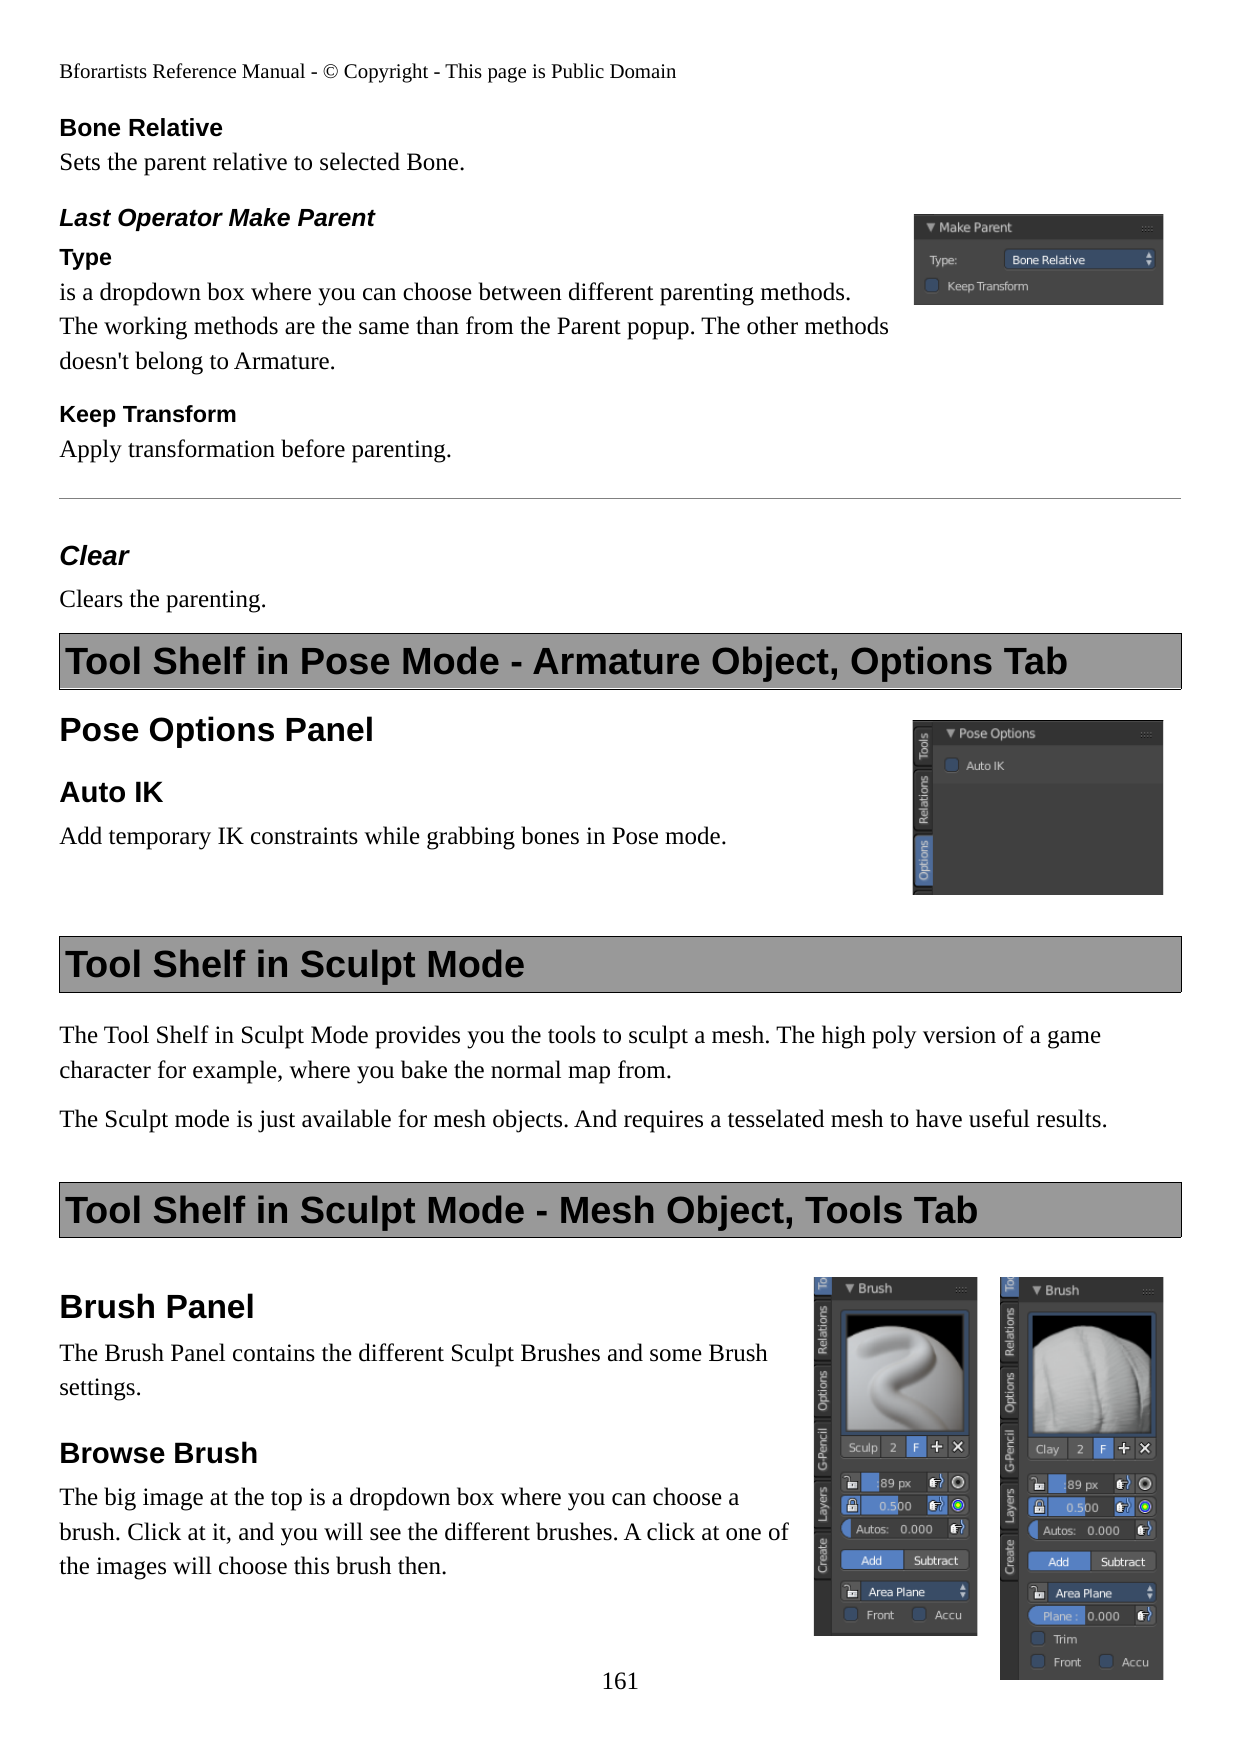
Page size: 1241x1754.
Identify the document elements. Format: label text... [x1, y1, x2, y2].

subtitle Pose Options Panel [59, 709, 1181, 748]
text Add temporary IK constraints while grabbing bones in Pose mode. [59, 821, 912, 850]
table_header Tool Shelf in Pose Mode - Armature Object, Options Tab [60, 634, 1181, 688]
text Apply transformation before parenting. [59, 434, 1181, 463]
table_header Tool Shelf in Sculpt Mode - Mesh Object, Tools Tab [60, 1183, 1181, 1237]
subtitle Type [59, 244, 913, 271]
subtitle [1164, 1436, 1181, 1470]
subtitle [1164, 1287, 1181, 1325]
picture [1000, 1277, 1164, 1680]
text is a dropdown box where you can choose between different parenting methods. The working methods are the same than from the Parent popup. The other methods doesn't belong to Armature. [59, 277, 1181, 374]
subtitle Keep Transform [59, 401, 1181, 428]
picture [913, 214, 1164, 305]
text The Tool Shelf in Sculpt Mode provides you the tools to sculpt a mesh. The high poly version of a game character for example, where you bake the normal map from. [59, 1020, 1181, 1084]
subtitle [978, 1287, 1000, 1325]
subtitle [1164, 244, 1181, 271]
subtitle [978, 1436, 1000, 1470]
subtitle Clear [59, 540, 1181, 572]
subtitle Bone Relative [59, 113, 1181, 141]
text Sets the parent relative to selected Bone. [59, 147, 1181, 176]
text The big image at the top is a dropdown box where you can choose a brush. Click at it, and you will see the different brushes. A click at one of the images will choose this brush then. [59, 1482, 813, 1580]
subtitle Brush Panel [59, 1287, 813, 1325]
text Clears the parenting. [59, 584, 1181, 613]
table_header Tool Shelf in Sculpt Mode [60, 937, 1181, 992]
picture [912, 720, 1164, 895]
text The Sculpt mode is just available for mesh objects. And requires a tesselated mesh to have useful results. [59, 1104, 1181, 1133]
subtitle Browse Brush [59, 1436, 813, 1470]
text The Brush Panel contains the different Sculpt Brushes and some Brush settings. [59, 1338, 813, 1401]
picture [813, 1277, 978, 1636]
subtitle [1164, 775, 1181, 809]
subtitle Last Operator Make Parent [59, 203, 1181, 231]
subtitle Auto IK [59, 775, 912, 809]
